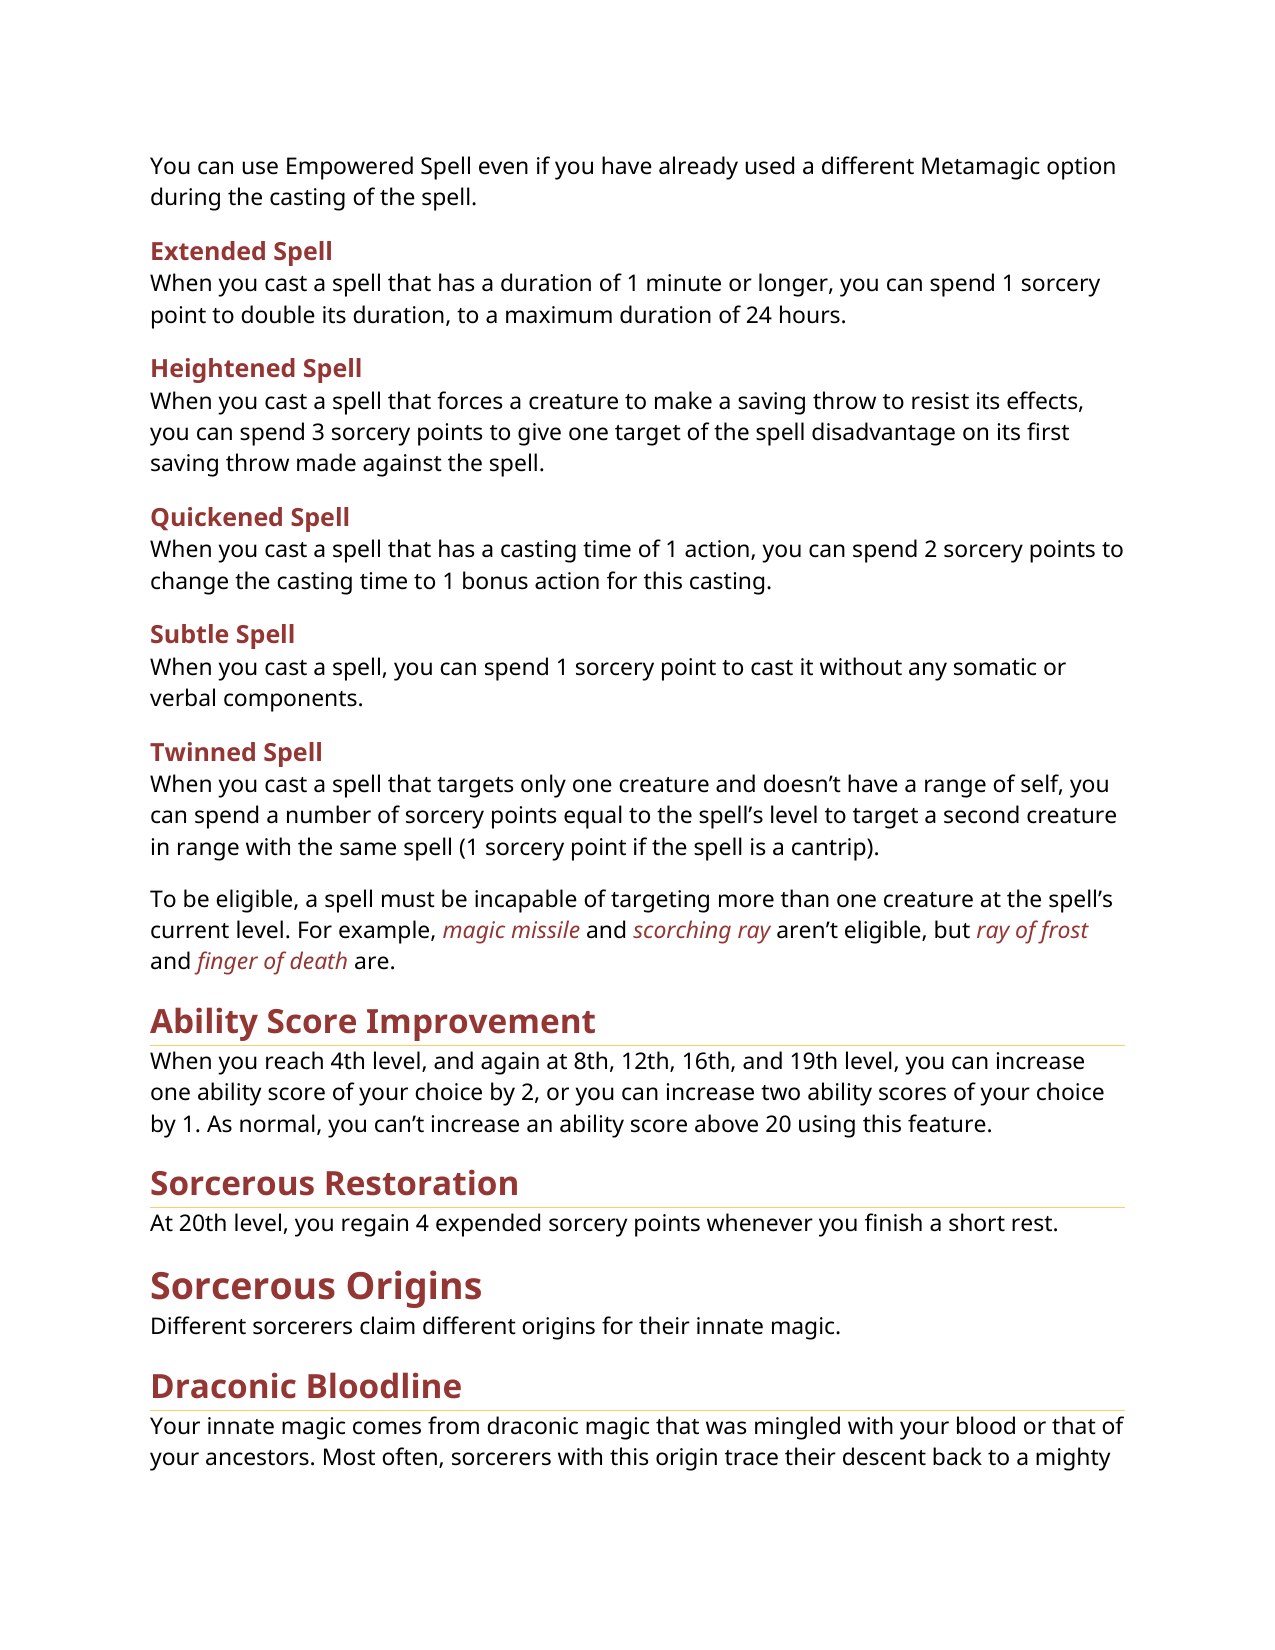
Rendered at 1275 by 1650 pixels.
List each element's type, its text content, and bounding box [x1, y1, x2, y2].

text At 20th level, you regain 4 expended sorcery points whenever you finish a short rest. [150, 1208, 1125, 1238]
text When you cast a spell that forces a creature to make a saving throw to resist its effects, you can spend 3 sorcery points to give one target of the spell disadvantage on its first saving throw made against the spell. [150, 385, 1125, 478]
subtitle Twinned Spell [150, 734, 1125, 768]
text When you reach 4th level, and again at 8th, 12th, 16th, and 19th level, you can increase one ability score of your choice by 2, or you can increase two ability scores of your choice by 1. As normal, you can’t increase an ability score above 20 using this feature. [150, 1046, 1125, 1139]
subtitle Ability Score Improvement [150, 997, 1125, 1045]
text When you cast a spell that has a casting time of 1 action, you can spend 2 sorcery points to change the casting time to 1 bonus action for this casting. [150, 533, 1125, 596]
text To be eligible, a spell must be incapable of targeting more than one creature at the spell’s current level. For example, magic missile and scorching ray aren’t eligible, but ray of frost and finger of death are. [150, 883, 1125, 977]
subtitle Extended Spell [150, 233, 1125, 267]
subtitle Sorcerous Origins [150, 1259, 1125, 1310]
text You can use Empowered Spell even if you have already used a different Metamagic option during the casting of the spell. [150, 150, 1125, 212]
subtitle Subtle Spell [150, 617, 1125, 651]
subtitle Sorcerous Restoration [150, 1159, 1125, 1207]
text When you cast a spell that targets only one creature and doesn’t have a range of self, you can spend a number of sorcery points equal to the spell’s level to target a second creature in range with the same spell (1 sorcery point if the spell is a cantrip). [150, 768, 1125, 862]
subtitle Draconic Bloodline [150, 1362, 1125, 1410]
text Your innate magic comes from draconic magic that was mingled with your blood or that of your ancestors. Most often, sorcerers with this origin trace their descent back to a mighty [150, 1411, 1125, 1472]
text When you cast a spell, you can spend 1 sorcery point to cast it without any somatic or verbal components. [150, 651, 1125, 713]
text Different sorcerers claim different origins for their innate magic. [150, 1310, 1125, 1342]
text When you cast a spell that has a duration of 1 minute or longer, you can spend 1 sorcery point to double its duration, to a maximum duration of 24 hours. [150, 267, 1125, 330]
subtitle Heightened Spell [150, 351, 1125, 385]
subtitle Quickened Spell [150, 499, 1125, 533]
